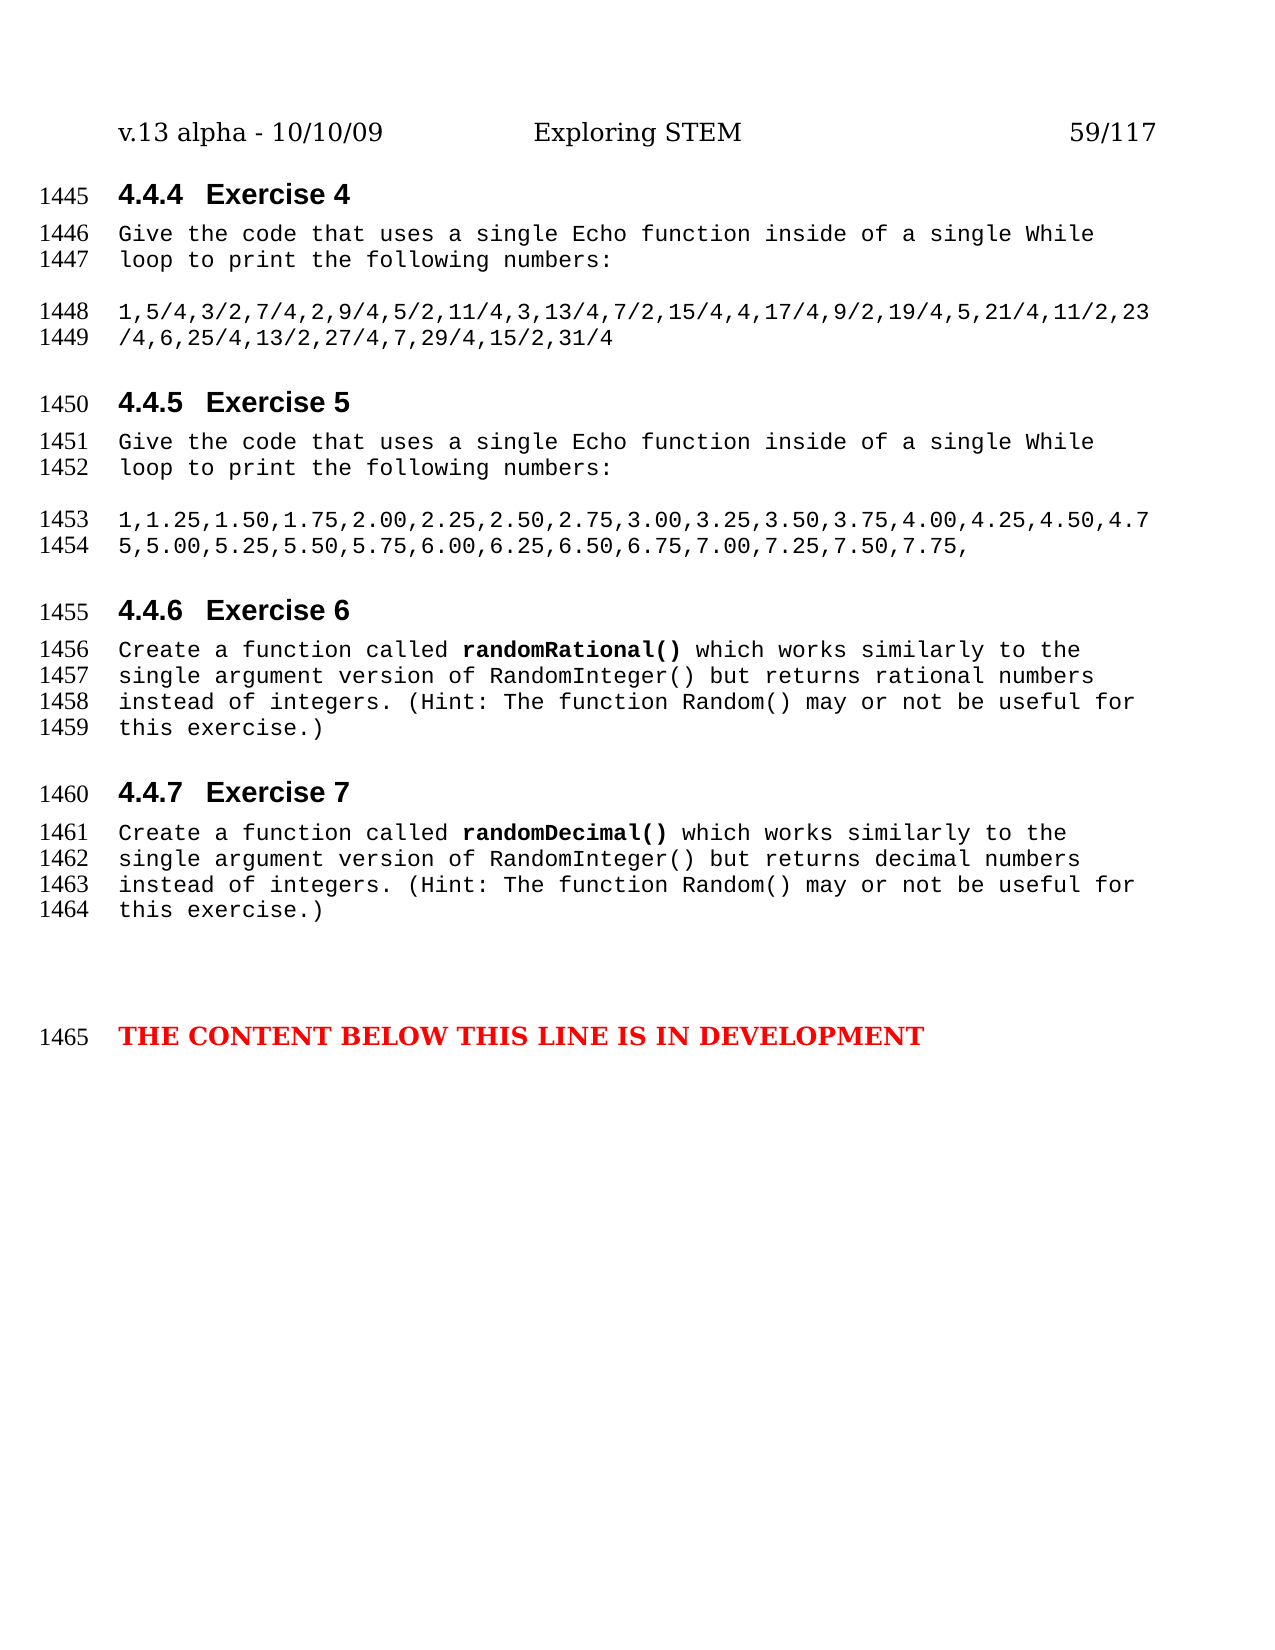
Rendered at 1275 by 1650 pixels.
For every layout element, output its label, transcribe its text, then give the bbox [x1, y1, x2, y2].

subtitle Exercise 5 [118, 385, 1157, 418]
text Create a function called randomDecimal() which works similarly to the single argument version of RandomInteger() but returns decimal numbers instead of integers. (Hint: The function Random() may or not be useful for this exercise.) [118, 821, 1157, 925]
subtitle Exercise 4 [118, 177, 1157, 210]
text Give the code that uses a single Echo function inside of a single While loop to print the following numbers: [118, 431, 1157, 482]
text Create a function called randomRational() which works similarly to the single argument version of RandomInteger() but returns rational numbers instead of integers. (Hint: The function Random() may or not be useful for this exercise.) [118, 639, 1157, 742]
text 1,1.25,1.50,1.75,2.00,2.25,2.50,2.75,3.00,3.25,3.50,3.75,4.00,4.25,4.50,4.75,5.00,5.25,5.50,5.75,6.00,6.25,6.50,6.75,7.00,7.25,7.50,7.75, [118, 508, 1157, 560]
text THE CONTENT BELOW THIS LINE IS IN DEVELOPMENT [118, 1022, 1157, 1051]
subtitle Exercise 7 [118, 776, 1157, 809]
text 1,5/4,3/2,7/4,2,9/4,5/2,11/4,3,13/4,7/2,15/4,4,17/4,9/2,19/4,5,21/4,11/2,23/4,6,25/4,13/2,27/4,7,29/4,15/2,31/4 [118, 300, 1157, 352]
subtitle Exercise 6 [118, 593, 1157, 627]
text Give the code that uses a single Echo function inside of a single While loop to print the following numbers: [118, 222, 1157, 274]
